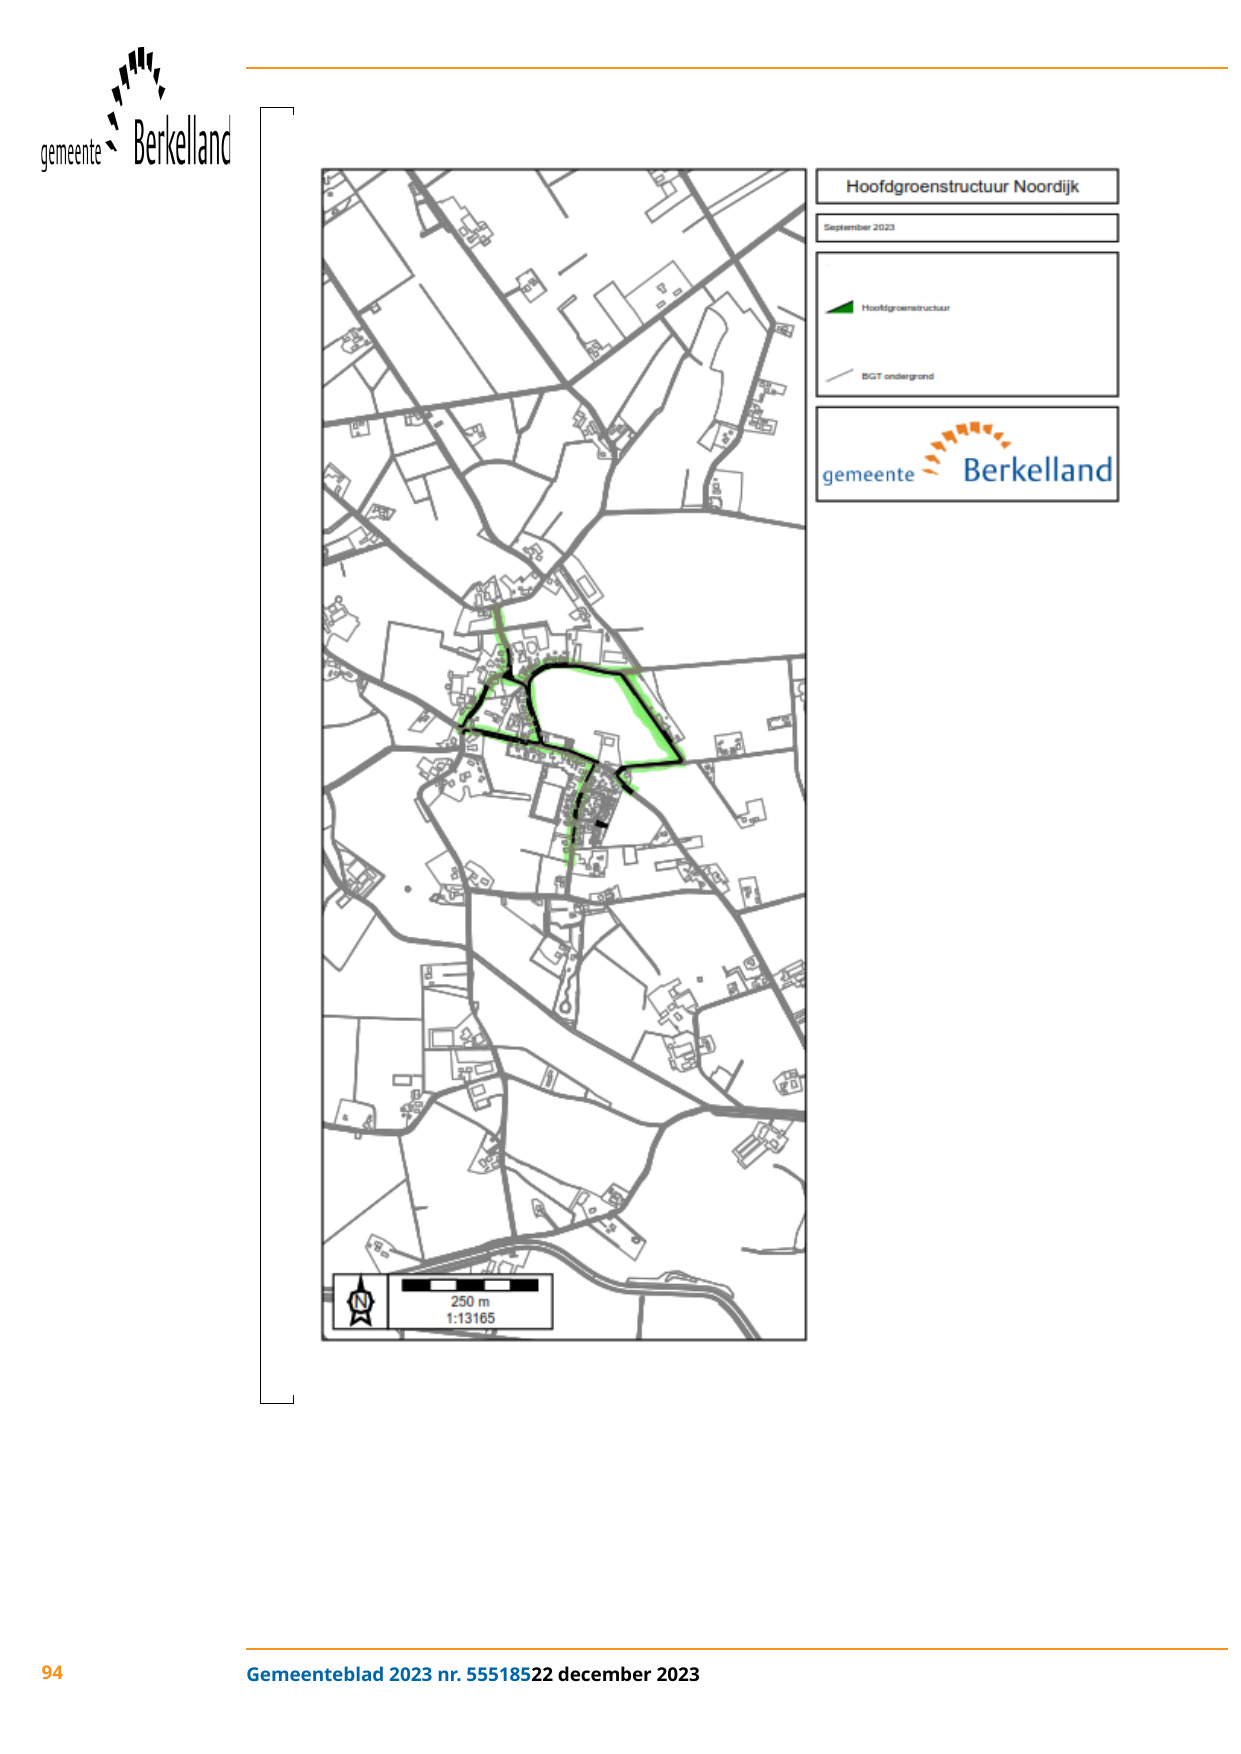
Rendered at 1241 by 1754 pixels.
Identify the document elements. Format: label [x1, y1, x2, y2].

picture [268, 115, 1173, 1395]
picture [41, 47, 231, 172]
